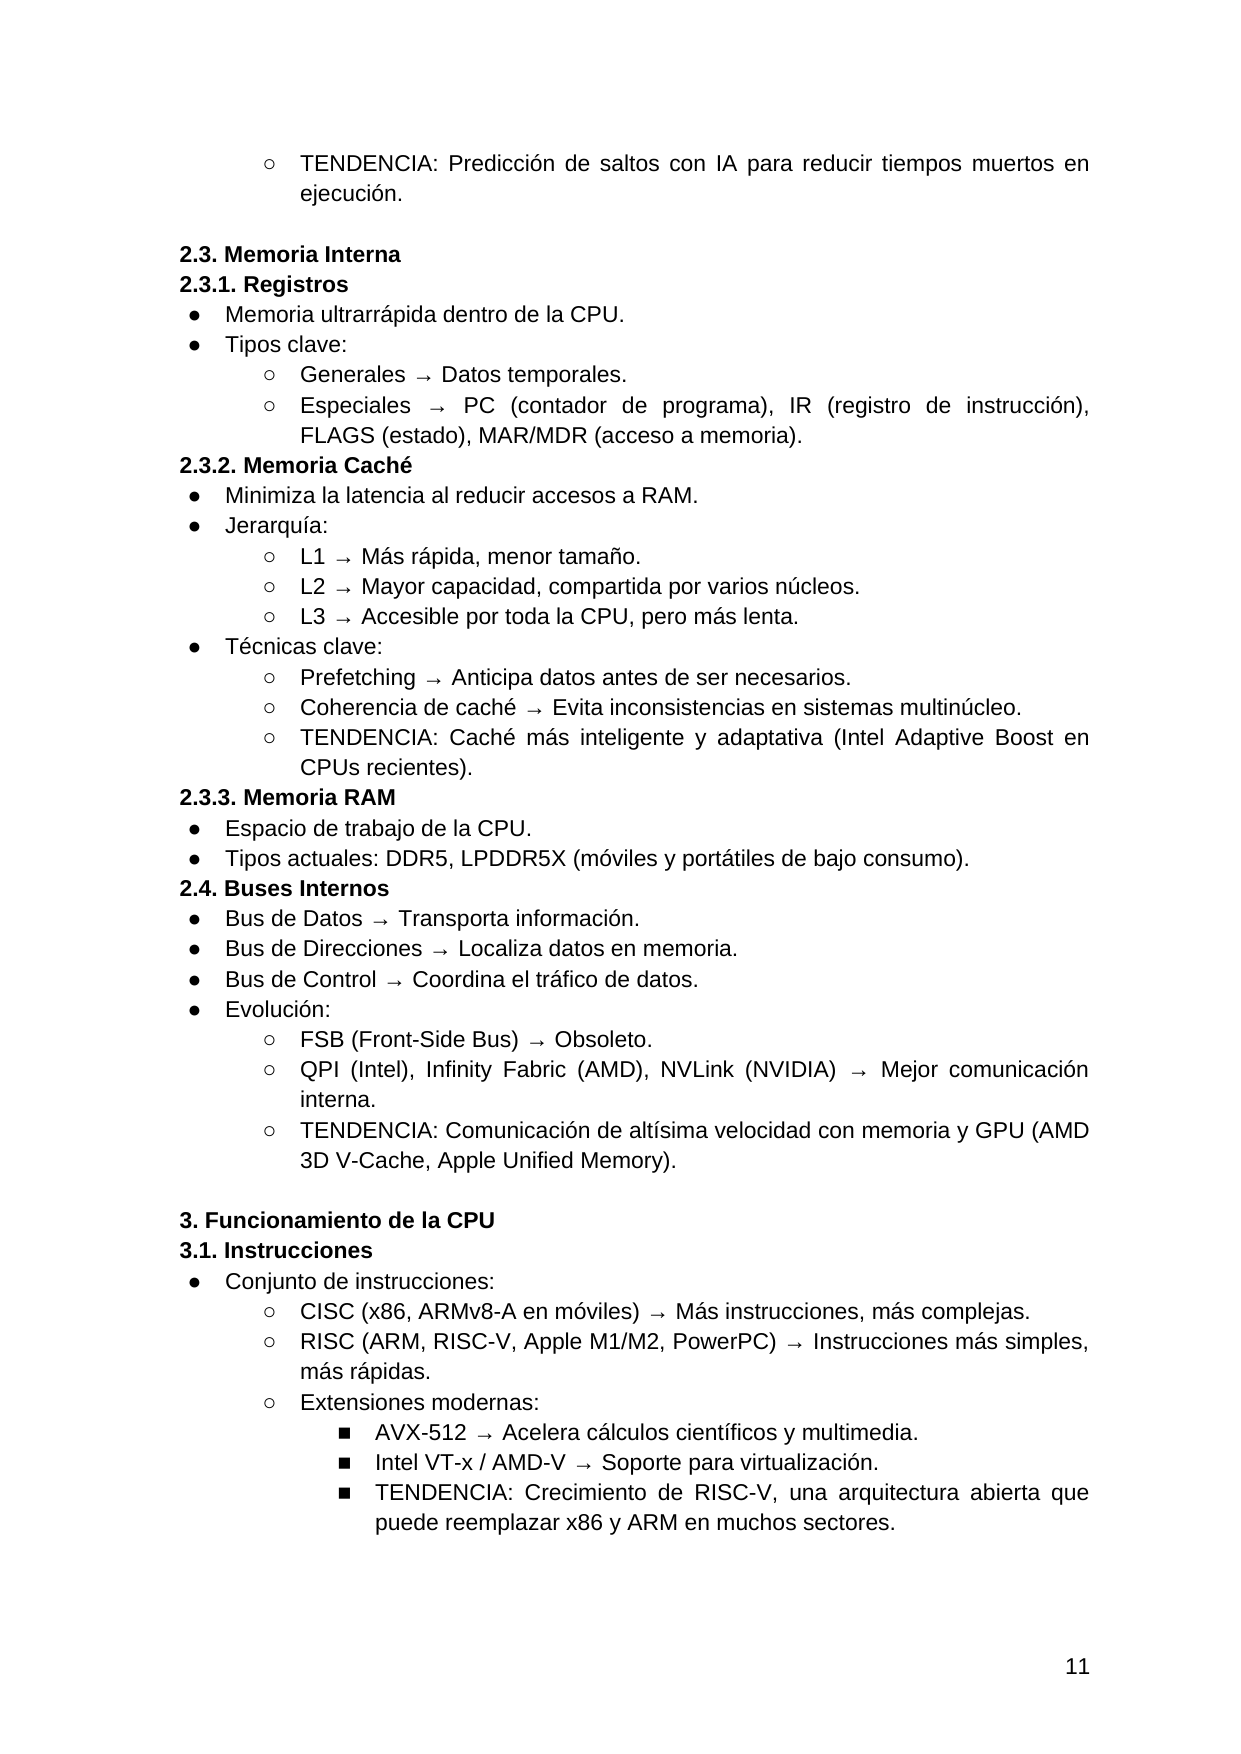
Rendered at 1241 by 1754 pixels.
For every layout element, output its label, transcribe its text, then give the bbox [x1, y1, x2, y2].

text 2.4. Buses Internos [179, 875, 1090, 901]
list Tipos clave: [187, 331, 1090, 358]
text 2.3.2. Memoria Caché [179, 452, 1090, 478]
text 2.3.3. Memoria RAM [179, 784, 1090, 811]
list TENDENCIA: Crecimiento de RISC-V, una arquitectura abierta que puede reemplazar x86 y ARM en muchos sectores. [337, 1479, 1090, 1536]
list Bus de Direcciones → Localiza datos en memoria. [187, 935, 1090, 962]
list L3 → Accesible por toda la CPU, pero más lenta. [262, 603, 1090, 629]
list FSB (Front-Side Bus) → Obsoleto. [262, 1026, 1090, 1052]
list RISC (ARM, RISC-V, Apple M1/M2, PowerPC) → Instrucciones más simples, más rápidas. [262, 1328, 1090, 1385]
list Extensiones modernas: [262, 1388, 1090, 1415]
list Bus de Datos → Transporta información. [187, 905, 1090, 932]
text 2.3.1. Registros [179, 271, 1090, 297]
list Evolución: [187, 996, 1090, 1022]
text 3.1. Instrucciones [179, 1237, 1090, 1264]
list L1 → Más rápida, menor tamaño. [262, 543, 1090, 569]
list Especiales → PC (contador de programa), IR (registro de instrucción), FLAGS (estado), MAR/MDR (acceso a memoria). [262, 392, 1090, 448]
list Espacio de trabajo de la CPU. [187, 814, 1090, 841]
list Jerarquía: [187, 512, 1090, 539]
list Memoria ultrarrápida dentro de la CPU. [187, 301, 1090, 327]
list AVX-512 → Acelera cálculos científicos y multimedia. [337, 1419, 1090, 1445]
list Coherencia de caché → Evita inconsistencias en sistemas multinúcleo. [262, 694, 1090, 720]
text 3. Funcionamiento de la CPU [179, 1207, 1090, 1234]
list Conjunto de instrucciones: [187, 1268, 1090, 1294]
list TENDENCIA: Comunicación de altísima velocidad con memoria y GPU (AMD 3D V-Cache, Apple Unified Memory). [262, 1117, 1090, 1173]
list TENDENCIA: Predicción de saltos con IA para reducir tiempos muertos en ejecución. [262, 150, 1090, 207]
text 2.3. Memoria Interna [179, 241, 1090, 267]
list Minimiza la latencia al reducir accesos a RAM. [187, 482, 1090, 509]
list CISC (x86, ARMv8-A en móviles) → Más instrucciones, más complejas. [262, 1298, 1090, 1324]
list Técnicas clave: [187, 633, 1090, 660]
list TENDENCIA: Caché más inteligente y adaptativa (Intel Adaptive Boost en CPUs recientes). [262, 724, 1090, 781]
list Generales → Datos temporales. [262, 361, 1090, 388]
list Prefetching → Anticipa datos antes de ser necesarios. [262, 663, 1090, 690]
list Tipos actuales: DDR5, LPDDR5X (móviles y portátiles de bajo consumo). [187, 845, 1090, 871]
list Intel VT-x / AMD-V → Soporte para virtualización. [337, 1449, 1090, 1475]
list Bus de Control → Coordina el tráfico de datos. [187, 966, 1090, 992]
list QPI (Intel), Infinity Fabric (AMD), NVLink (NVIDIA) → Mejor comunicación interna. [262, 1056, 1090, 1113]
list L2 → Mayor capacidad, compartida por varios núcleos. [262, 573, 1090, 599]
